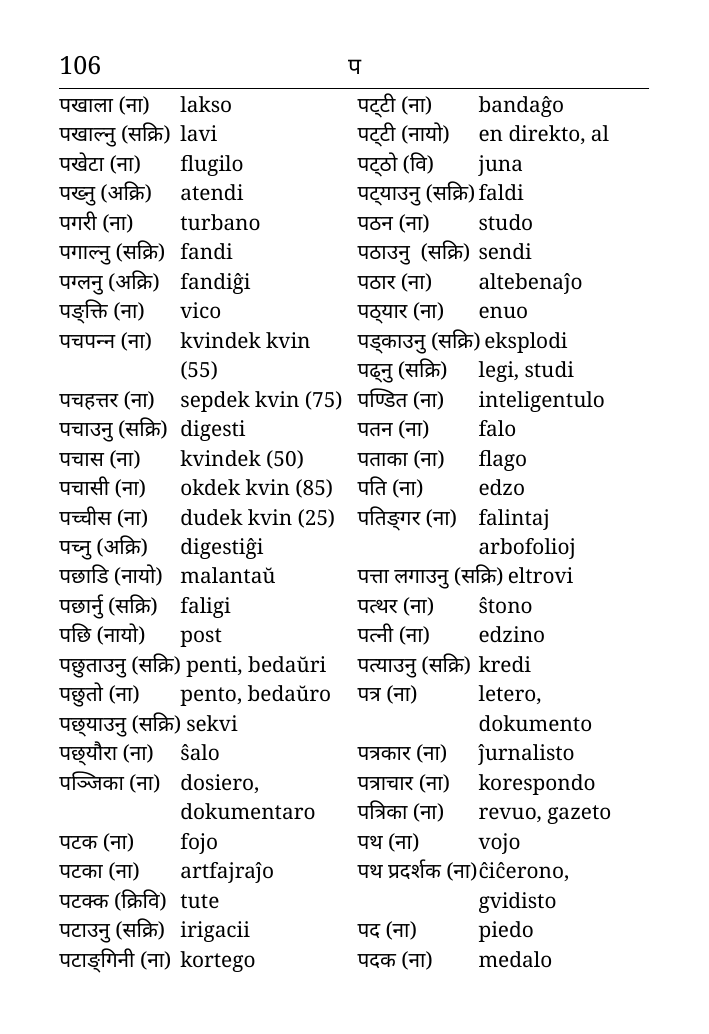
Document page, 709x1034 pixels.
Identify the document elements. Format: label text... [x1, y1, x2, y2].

text पखाल्नु (सक्रि) lavi [59, 118, 351, 148]
text पत्याउनु (सक्रि) kredi [357, 649, 649, 678]
text पथ प्रदर्शक (ना) ĉiĉerono, gvidisto [357, 855, 649, 914]
text पट्याउनु (सक्रि) faldi [357, 177, 649, 207]
text पखेटा (ना) flugilo [59, 148, 351, 177]
text पति (ना) edzo [357, 472, 649, 501]
text पट्टी (नायो) en direkto, al [357, 118, 649, 148]
text पड्काउनु (सक्रि) eksplodi [357, 324, 649, 354]
text पचपन्न (ना) kvindek kvin (55) [59, 324, 351, 383]
text पत्‍नी (ना) edzino [357, 619, 649, 649]
text पचास (ना) kvindek (50) [59, 442, 351, 472]
text पच्नु (अक्रि) digestiĝi [59, 531, 351, 560]
text पठार (ना) altebenaĵo [357, 266, 649, 295]
text पण्डित (ना) inteligentulo [357, 383, 649, 413]
text पगाल्नु (सक्रि) fandi [59, 236, 351, 266]
text पछ्यौरा (ना) ŝalo [59, 737, 351, 767]
text पठ्यार (ना) enuo [357, 295, 649, 324]
text पत्राचार (ना) korespondo [357, 767, 649, 796]
text पठन (ना) studo [357, 207, 649, 236]
text पट्टी (ना) bandaĝo [357, 89, 649, 118]
text पत्र (ना) letero, dokumento [357, 678, 649, 737]
text पटका (ना) artfajraĵo [59, 855, 351, 884]
text पग्लनु (अक्रि) fandiĝi [59, 266, 351, 295]
text पत्ता लगाउनु (सक्रि) eltrovi [357, 560, 649, 590]
text पछुतो (ना) pento, bedaŭro [59, 678, 351, 708]
text पछ्याउनु (सक्रि) sekvi [59, 708, 351, 737]
text पटाङ्गिनी (ना) kortego [59, 943, 351, 973]
text पछार्नु (सक्रि) faligi [59, 590, 351, 619]
text पचाउनु (सक्रि) digesti [59, 413, 351, 442]
text पदक (ना) medalo [357, 943, 649, 973]
text पढ्नु (सक्रि) legi, studi [357, 354, 649, 383]
text पच्चीस (ना) dudek kvin (25) [59, 501, 351, 531]
text पताका (ना) flago [357, 442, 649, 472]
text पतिङ्गर (ना) falintaj arbofolioj [357, 501, 649, 560]
text पटाउनु (सक्रि) irigacii [59, 914, 351, 943]
text पत्रकार (ना) ĵurnalisto [357, 737, 649, 767]
text पगरी (ना) turbano [59, 207, 351, 236]
text पछाडि (नायो) malantaŭ [59, 560, 351, 590]
text पखाला (ना) lakso [59, 89, 351, 118]
text पछि (नायो) post [59, 619, 351, 649]
text पद (ना) piedo [357, 914, 649, 943]
text पथ (ना) vojo [357, 826, 649, 855]
text पट्ठो (वि) juna [357, 148, 649, 177]
text पञ्जिका (ना) dosiero, dokumentaro [59, 767, 351, 826]
text पटक्क (क्रिवि) tute [59, 884, 351, 914]
text पतन (ना) falo [357, 413, 649, 442]
text पछुताउनु (सक्रि) penti, bedaŭri [59, 649, 351, 678]
text पख्‍नु (अक्रि) atendi [59, 177, 351, 207]
text पङ्क्ति (ना) vico [59, 295, 351, 324]
text पचहत्तर (ना) sepdek kvin (75) [59, 383, 351, 413]
text पठाउनु (सक्रि) sendi [357, 236, 649, 266]
text पत्थर (ना) ŝtono [357, 590, 649, 619]
text पत्रिका (ना) revuo, gazeto [357, 796, 649, 826]
text पचासी (ना) okdek kvin (85) [59, 472, 351, 501]
text पटक (ना) fojo [59, 826, 351, 855]
